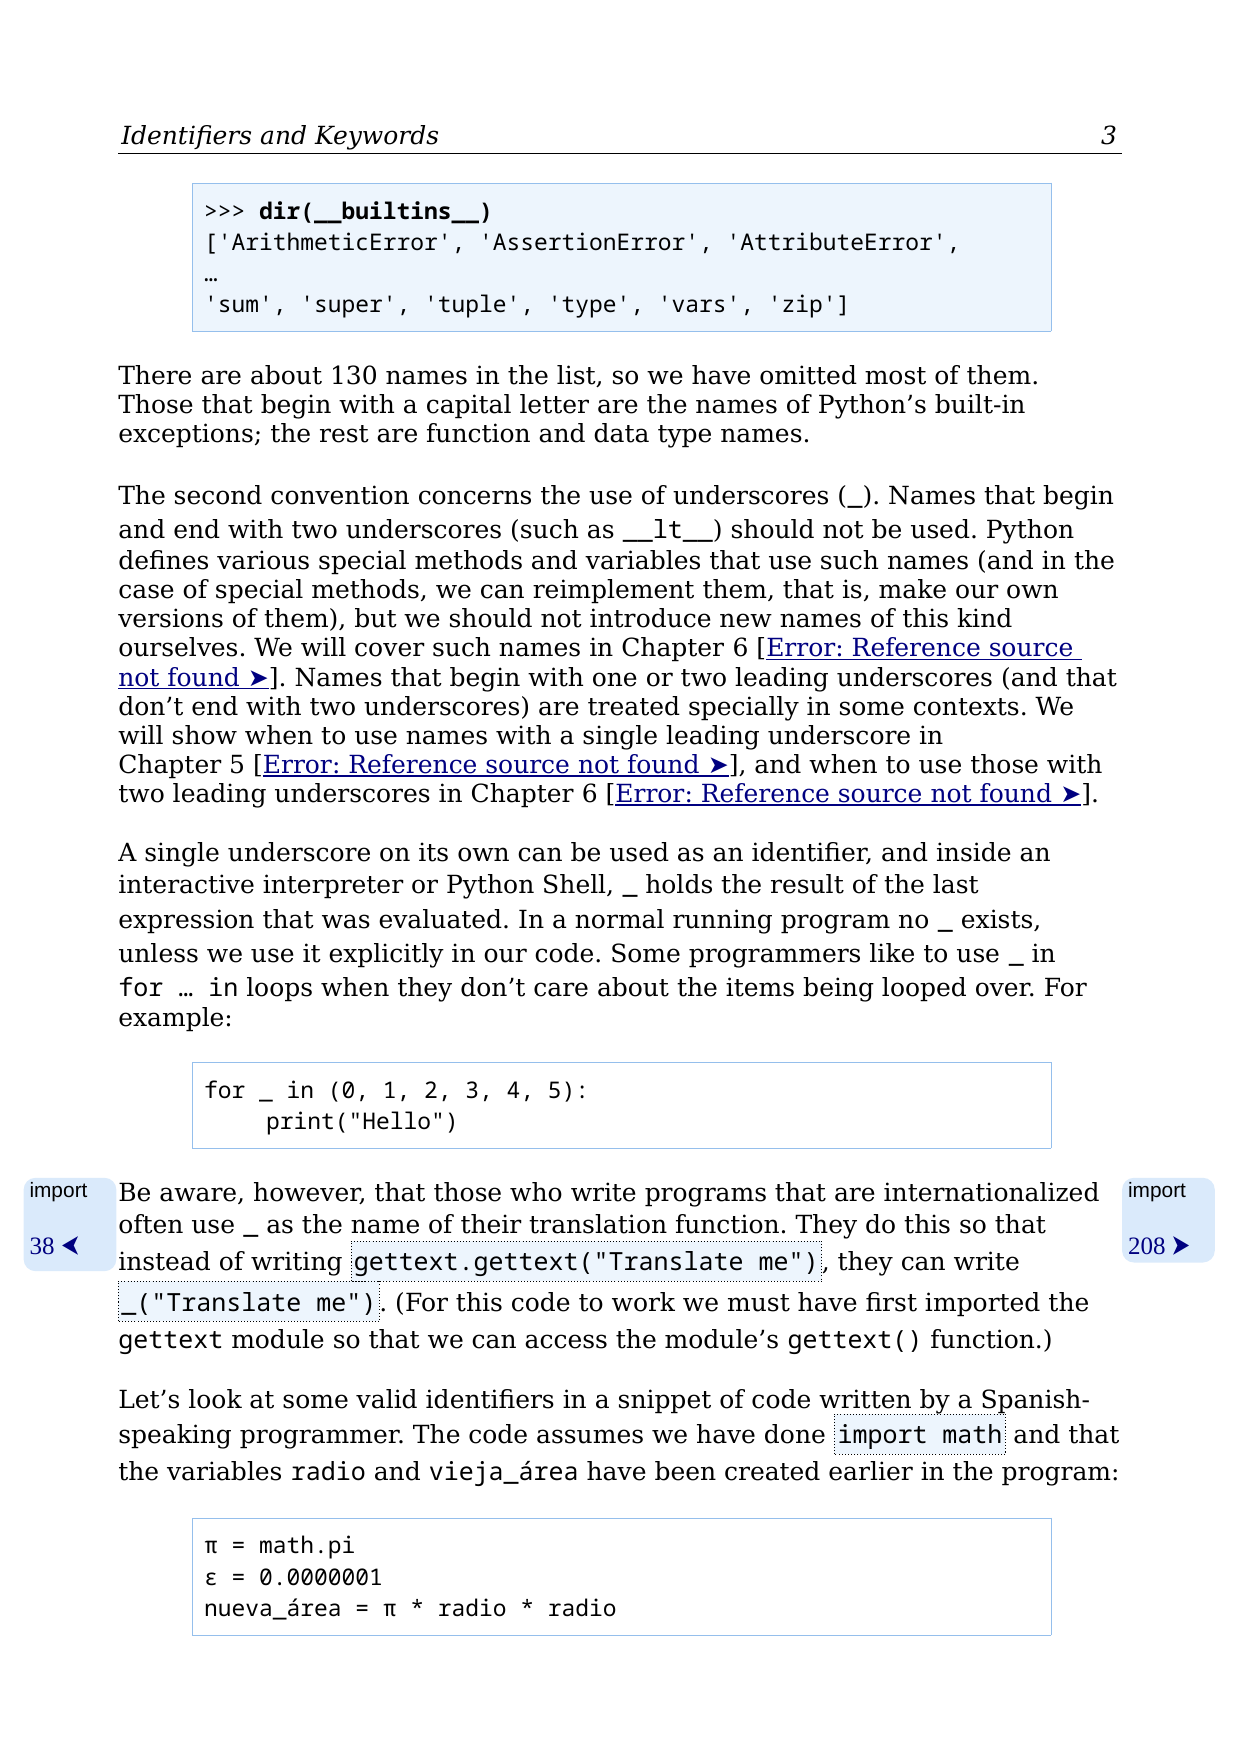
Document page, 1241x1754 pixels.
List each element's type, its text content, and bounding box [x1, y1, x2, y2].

text Be aware, however, that those who write programs that are internationalized often use _ as the name of their translation function. They do this so that instead of writing gettext.gettext("Translate me"), they can write _("Translate me"). (For this code to work we must have first imported the gettext module so that we can access the module’s gettext() function.) [118, 1178, 1122, 1355]
text for _ in (0, 1, 2, 3, 4, 5): [193, 1063, 1051, 1093]
text ε = 0.0000001 [193, 1549, 1051, 1580]
text A single underscore on its own can be used as an identifier, and inside an interactive interpreter or Python Shell, _ holds the result of the last expression that was evaluated. In a normal running program no _ exists, unless we use it explicitly in our code. Some programmers like to use _ in for … in loops when they don’t care about the items being looped over. For example: [118, 838, 1122, 1033]
text … [193, 245, 1051, 276]
text π = math.pi [193, 1519, 1051, 1549]
text >>> dir(__builtins__) [193, 184, 1051, 214]
text print("Hello") [193, 1093, 1051, 1148]
text The second convention concerns the use of underscores (_). Names that begin and end with two underscores (such as __lt__) should not be used. Python defines various special methods and variables that use such names (and in the case of special methods, we can reimplement them, that is, make our own versions of them), but we should not introduce new names of this kind ourselves. We will cover such names in Chapter 6 [Error: Reference source not found ➤]. Names that begin with one or two leading underscores (and that don’t end with two underscores) are treated specially in some contexts. We will show when to use names with a single leading underscore in Chapter 5 [Error: Reference source not found ➤], and when to use those with two leading underscores in Chapter 6 [Error: Reference source not found ➤]. [118, 478, 1122, 808]
text ['ArithmeticError', 'AssertionError', 'AttributeError', [193, 214, 1051, 245]
text Let’s look at some valid identifiers in a snippet of code written by a Spanish-speaking programmer. The code assumes we have done import math and that the variables radio and vieja_área have been created earlier in the program: [118, 1385, 1122, 1488]
text There are about 130 names in the list, so we have omitted most of them. Those that begin with a capital letter are the names of Python’s built-in exceptions; the rest are function and data type names. [118, 361, 1122, 448]
text 'sum', 'super', 'tuple', 'type', 'vars', 'zip'] [193, 276, 1051, 331]
text nueva_área = π * radio * radio [193, 1580, 1051, 1635]
